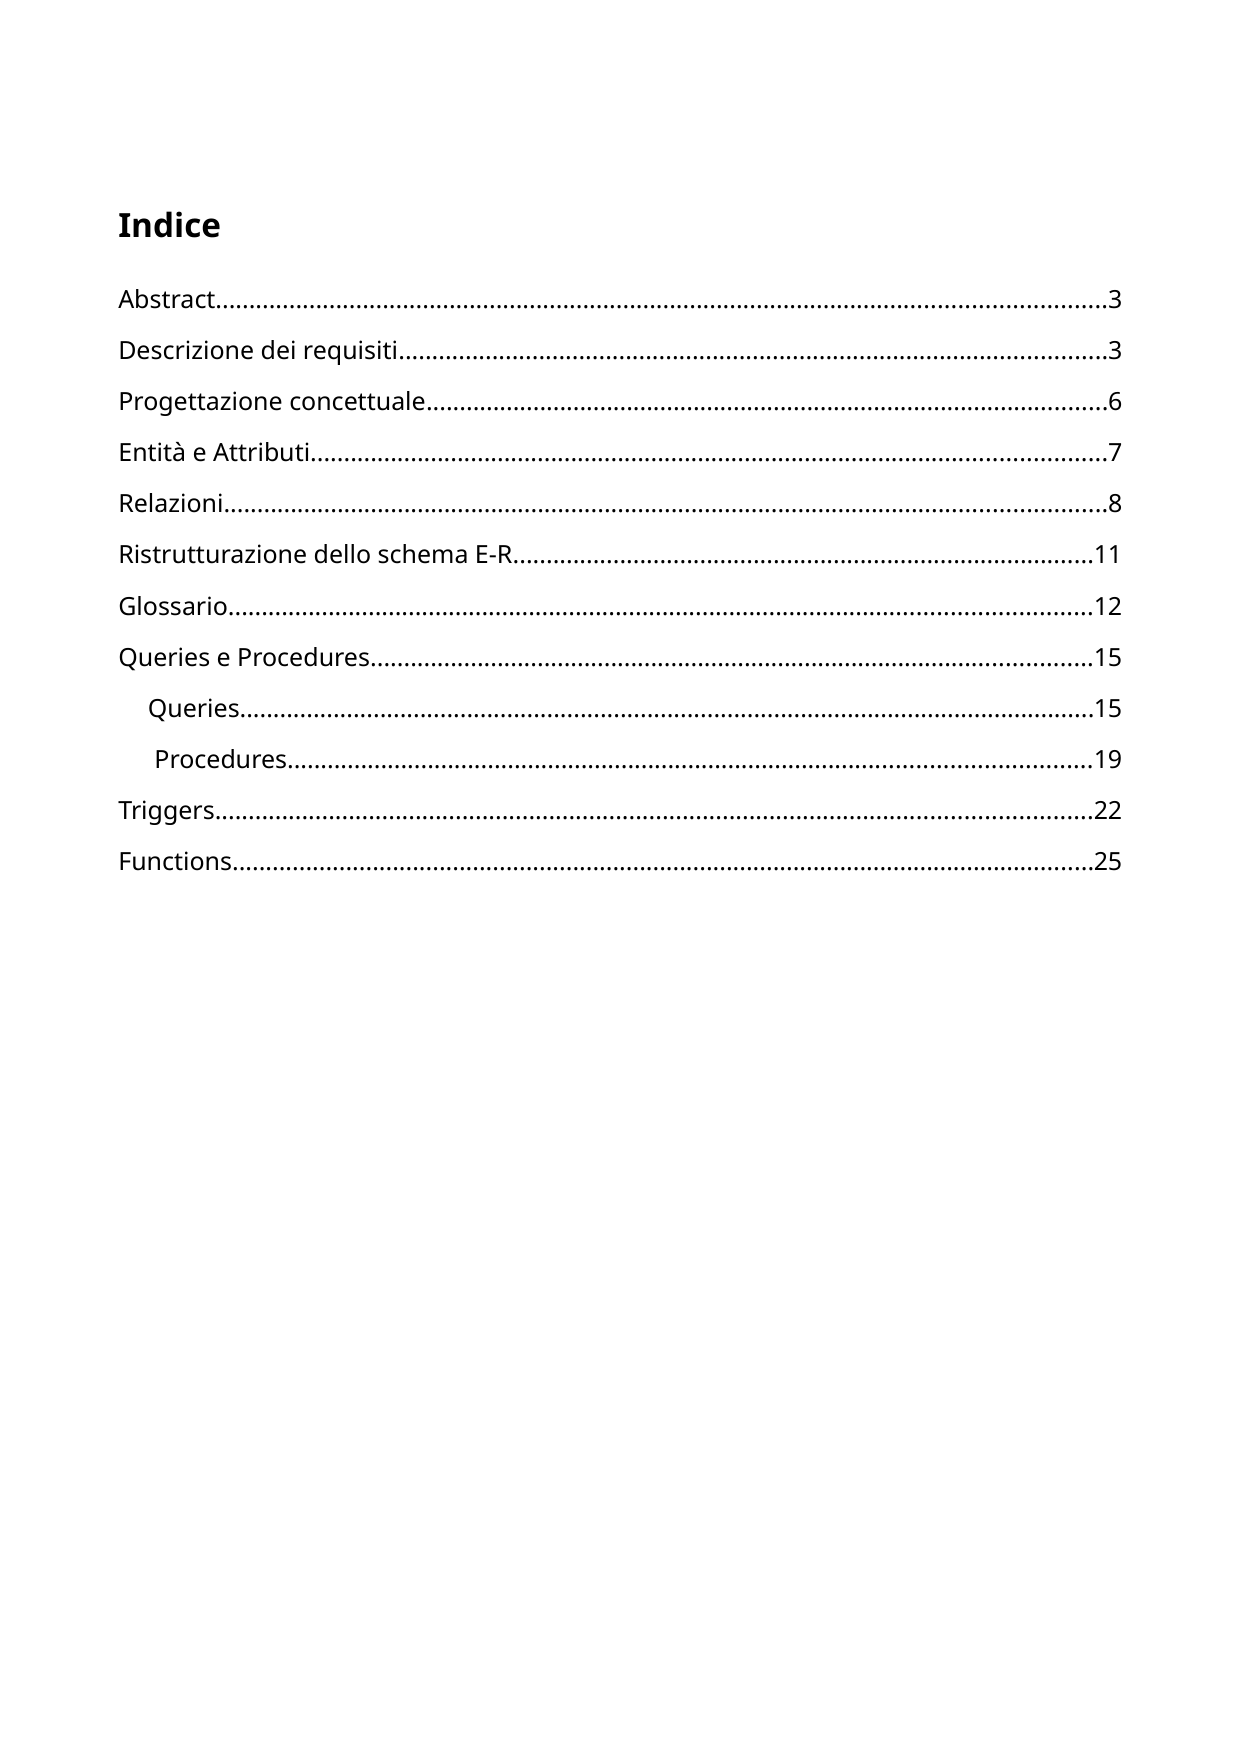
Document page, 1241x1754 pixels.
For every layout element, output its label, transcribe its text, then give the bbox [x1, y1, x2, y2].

text Procedures 19 [148, 741, 1122, 775]
text Queries 15 [148, 690, 1122, 724]
text Queries e Procedures 15 [118, 639, 1122, 673]
text Functions 25 [118, 843, 1122, 877]
text Relazioni 8 [118, 486, 1122, 520]
text Glossario 12 [118, 588, 1122, 622]
text Entità e Attributi 7 [118, 435, 1122, 469]
text Progettazione concettuale 6 [118, 384, 1122, 418]
text Ristrutturazione dello schema E-R 11 [118, 537, 1122, 571]
text Abstract 3 [118, 282, 1122, 316]
text Descrizione dei requisiti 3 [118, 333, 1122, 367]
subtitle Indice [118, 201, 1122, 247]
text Triggers 22 [118, 792, 1122, 826]
